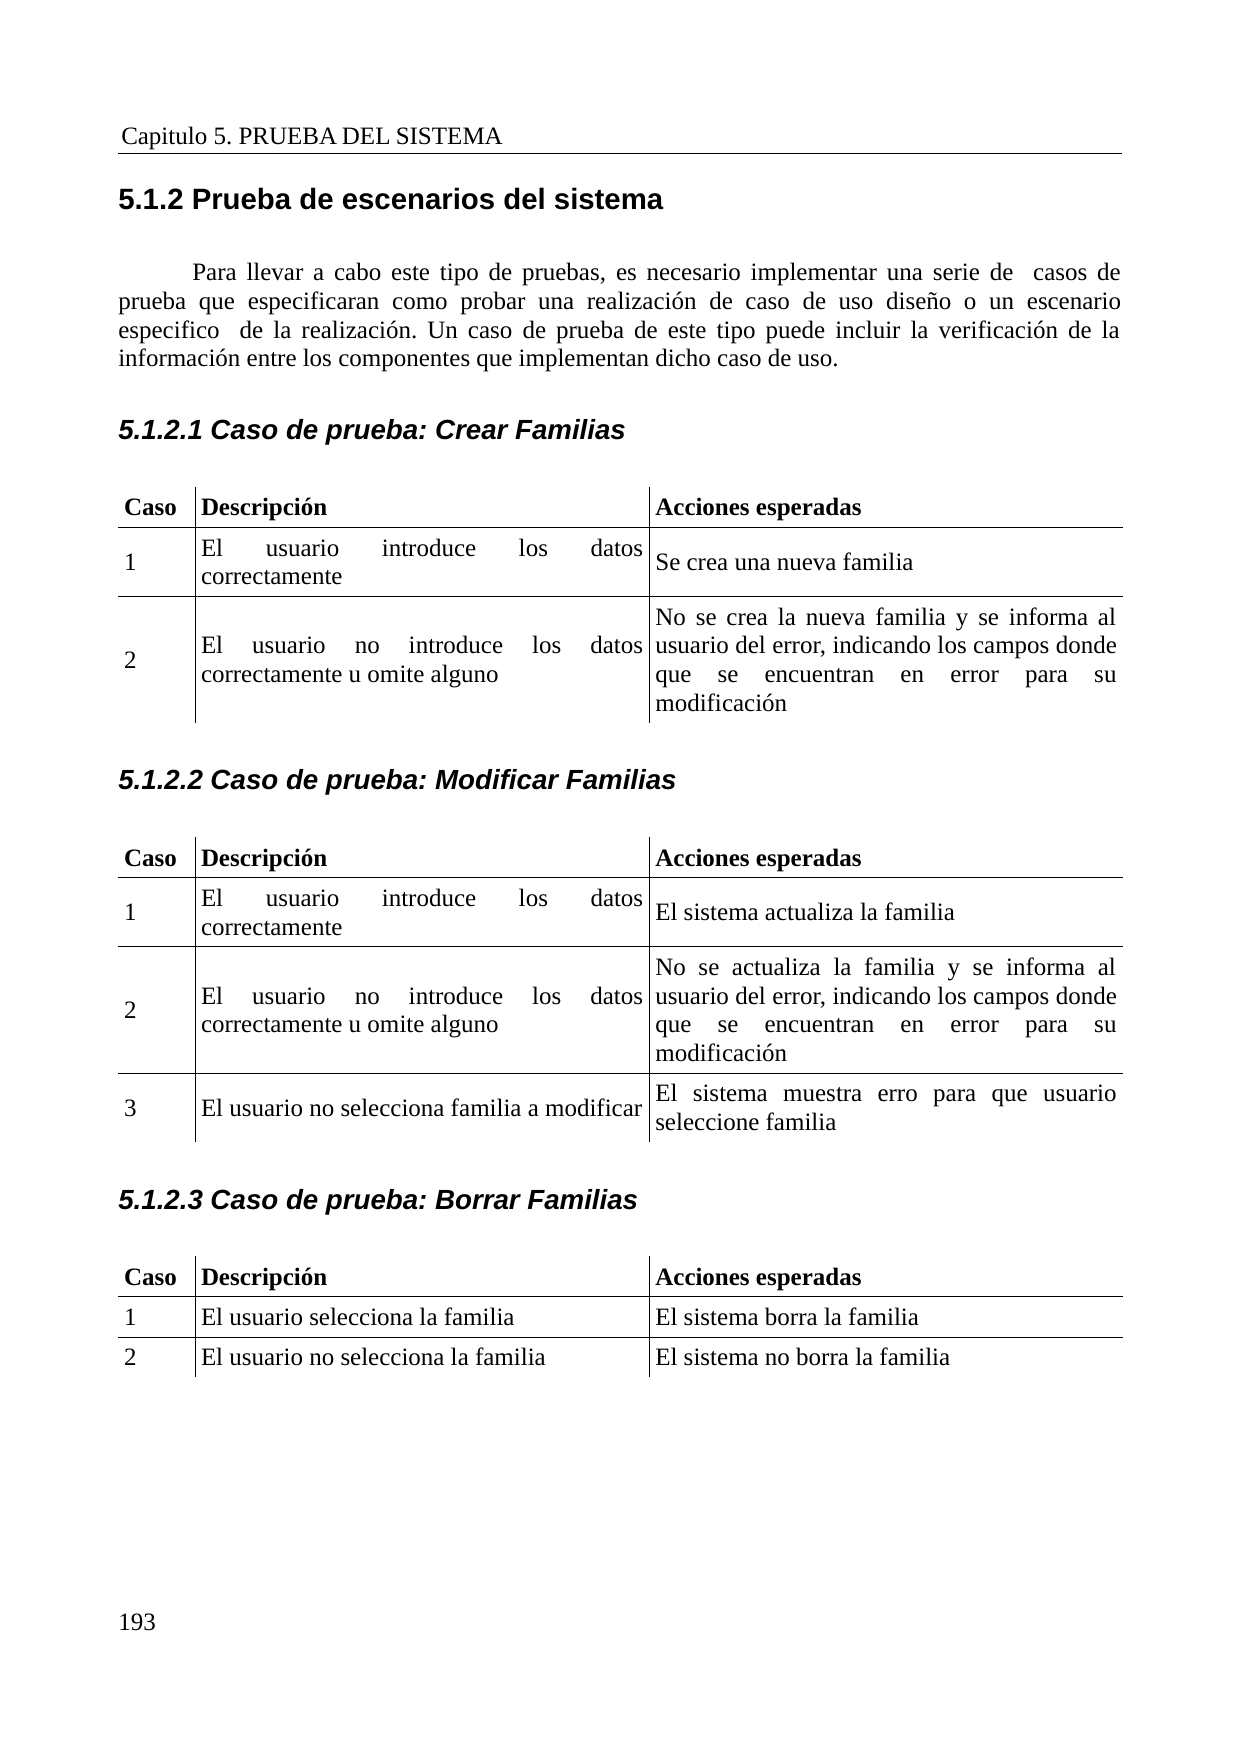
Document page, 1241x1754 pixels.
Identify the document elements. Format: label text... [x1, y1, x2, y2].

table_header Caso [118, 837, 195, 877]
table_cell 1 [118, 1297, 195, 1337]
table_cell 3 [118, 1074, 195, 1142]
table_cell 1 [118, 528, 195, 596]
table_cell El sistema borra la familia [650, 1297, 1123, 1337]
subtitle 5.1.2 Prueba de escenarios del sistema [118, 182, 1122, 216]
table_cell 2 [118, 597, 195, 722]
table_cell 2 [118, 1338, 195, 1377]
table_cell Se crea una nueva familia [650, 528, 1123, 596]
table_cell El usuario no selecciona la familia [196, 1338, 649, 1377]
subtitle 5.1.2.3 Caso de prueba: Borrar Familias [118, 1183, 1122, 1215]
table_header Acciones esperadas [650, 837, 1123, 877]
table_cell El usuario selecciona la familia [196, 1297, 649, 1337]
table_header Descripción [196, 837, 649, 877]
table_cell No se crea la nueva familia y se informa al usuario del error, indicando los campos donde que se encuentran en error para su modificación [650, 597, 1123, 722]
subtitle 5.1.2.1 Caso de prueba: Crear Familias [118, 413, 1122, 445]
table_cell El usuario no introduce los datos correctamente u omite alguno [196, 597, 649, 722]
table_cell 1 [118, 878, 195, 946]
table_cell El sistema actualiza la familia [650, 878, 1123, 946]
subtitle 5.1.2.2 Caso de prueba: Modificar Familias [118, 764, 1122, 796]
table_header Acciones esperadas [650, 487, 1123, 527]
table_cell No se actualiza la familia y se informa al usuario del error, indicando los campos donde que se encuentran en error para su modificación [650, 947, 1123, 1073]
table_header Descripción [196, 487, 649, 527]
table_cell El usuario no introduce los datos correctamente u omite alguno [196, 947, 649, 1073]
table_cell El usuario introduce los datos correctamente [196, 528, 649, 596]
table_cell El usuario no selecciona familia a modificar [196, 1074, 649, 1142]
table_cell El sistema muestra erro para que usuario seleccione familia [650, 1074, 1123, 1142]
table_header Caso [118, 1256, 195, 1296]
table_cell 2 [118, 947, 195, 1073]
table_header Caso [118, 487, 195, 527]
text Para llevar a cabo este tipo de pruebas, es necesario implementar una serie de casos de prueba que especificaran como probar una realización de caso de uso diseño o un escenario especifico de la realización. Un caso de prueba de este tipo puede incluir la verificación de la información entre los componentes que implementan dicho caso de uso. [118, 257, 1122, 372]
table_cell El usuario introduce los datos correctamente [196, 878, 649, 946]
table_cell El sistema no borra la familia [650, 1338, 1123, 1377]
table_header Acciones esperadas [650, 1256, 1123, 1296]
table_header Descripción [196, 1256, 649, 1296]
